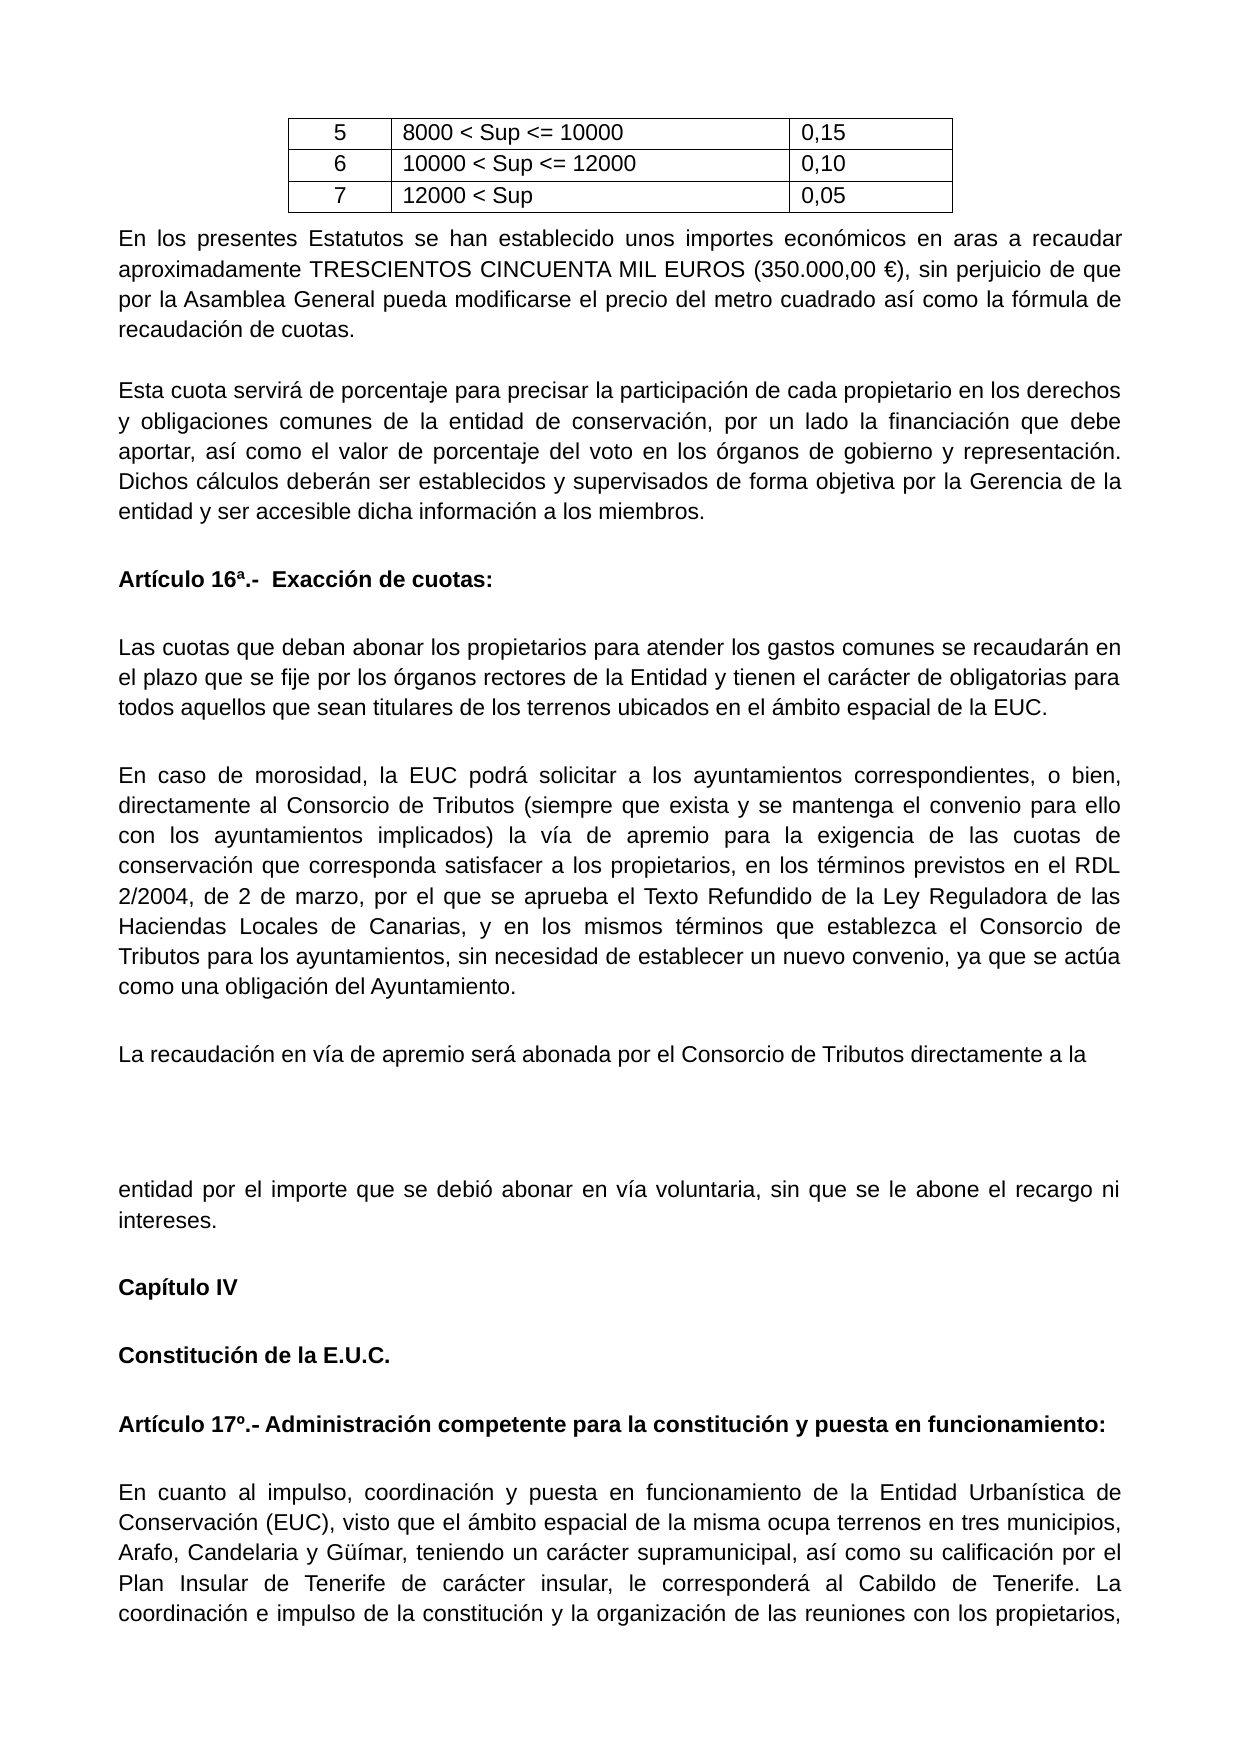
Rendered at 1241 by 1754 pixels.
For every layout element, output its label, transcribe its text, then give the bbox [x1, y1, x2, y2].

table_cell 5 [289, 119, 391, 149]
text Capítulo IV [118, 1274, 1122, 1301]
table_cell 0,10 [790, 150, 952, 181]
text Esta cuota servirá de porcentaje para precisar la participación de cada propietario en los derechos y obligaciones comunes de la entidad de conservación, por un lado la financiación que debe aportar, así como el valor de porcentaje del voto en los órganos de gobierno y representación. Dichos cálculos deberán ser establecidos y supervisados de forma objetiva por la Gerencia de la entidad y ser accesible dicha información a los miembros. [118, 377, 1122, 525]
table_cell 10000 < Sup <= 12000 [392, 150, 789, 181]
text En los presentes Estatutos se han establecido unos importes económicos en aras a recaudar aproximadamente TRESCIENTOS CINCUENTA MIL EUROS (350.000,00 €), sin perjuicio de que por la Asamblea General pueda modificarse el precio del metro cuadrado así como la fórmula de recaudación de cuotas. [118, 225, 1123, 342]
text Artículo 16ª.- Exacción de cuotas: [118, 566, 1122, 592]
text En caso de morosidad, la EUC podrá solicitar a los ayuntamientos correspondientes, o bien, directamente al Consorcio de Tributos (siempre que exista y se mantenga el convenio para ello con los ayuntamientos implicados) la vía de apremio para la exigencia de las cuotas de conservación que corresponda satisfacer a los propietarios, en los términos previstos en el RDL 2/2004, de 2 de marzo, por el que se aprueba el Texto Refundido de la Ley Reguladora de las Haciendas Locales de Canarias, y en los mismos términos que establezca el Consorcio de Tributos para los ayuntamientos, sin necesidad de establecer un nuevo convenio, ya que se actúa como una obligación del Ayuntamiento. [118, 762, 1122, 1000]
table_cell 12000 < Sup [392, 182, 789, 212]
text Artículo 17º.‐ Administración competente para la constitución y puesta en funcionamiento: [118, 1410, 1122, 1437]
table_cell 7 [289, 182, 391, 212]
text Las cuotas que deban abonar los propietarios para atender los gastos comunes se recaudarán en el plazo que se fije por los órganos rectores de la Entidad y tienen el carácter de obligatorias para todos aquellos que sean titulares de los terrenos ubicados en el ámbito espacial de la EUC. [118, 634, 1122, 721]
table_cell 0,15 [790, 119, 952, 149]
text entidad por el importe que se debió abonar en vía voluntaria, sin que se le abone el recargo ni intereses. [118, 1176, 1122, 1233]
text En cuanto al impulso, coordinación y puesta en funcionamiento de la Entidad Urbanística de Conservación (EUC), visto que el ámbito espacial de la misma ocupa terrenos en tres municipios, Arafo, Candelaria y Güímar, teniendo un carácter supramunicipal, así como su calificación por el Plan Insular de Tenerife de carácter insular, le corresponderá al Cabildo de Tenerife. La coordinación e impulso de la constitución y la organización de las reuniones con los propietarios, [118, 1479, 1122, 1626]
table_cell 0,05 [790, 182, 952, 212]
table_cell 8000 < Sup <= 10000 [392, 119, 789, 149]
text Constitución de la E.U.C. [118, 1342, 1122, 1368]
text La recaudación en vía de apremio será abonada por el Consorcio de Tributos directamente a la [118, 1041, 1122, 1067]
table_cell 6 [289, 150, 391, 181]
